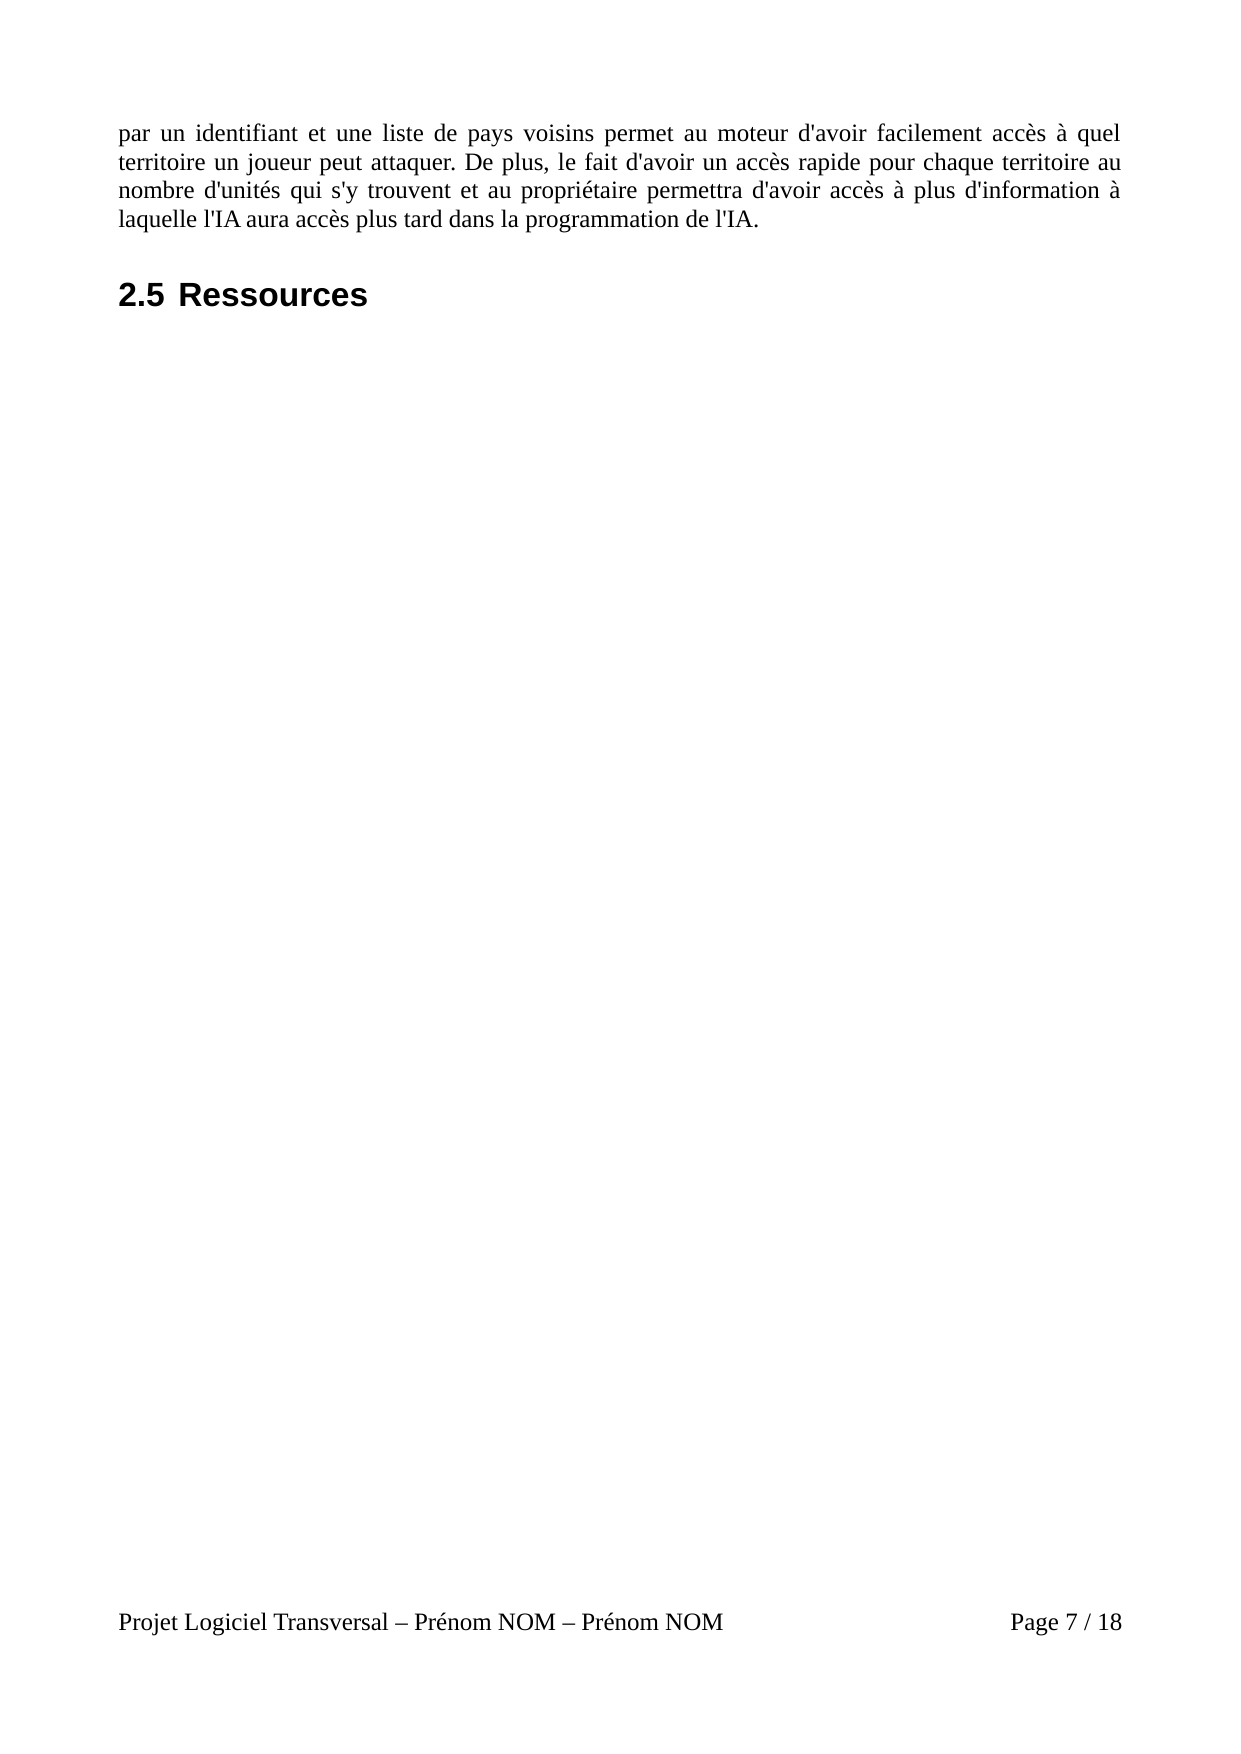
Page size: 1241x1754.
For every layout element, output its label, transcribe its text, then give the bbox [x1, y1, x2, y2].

text par un identifiant et une liste de pays voisins permet au moteur d'avoir facilement accès à quel territoire un joueur peut attaquer. De plus, le fait d'avoir un accès rapide pour chaque territoire au nombre d'unités qui s'y trouvent et au propriétaire permettra d'avoir accès à plus d'information à laquelle l'IA aura accès plus tard dans la programmation de l'IA. [118, 118, 1122, 233]
subtitle Ressources [118, 274, 1122, 313]
